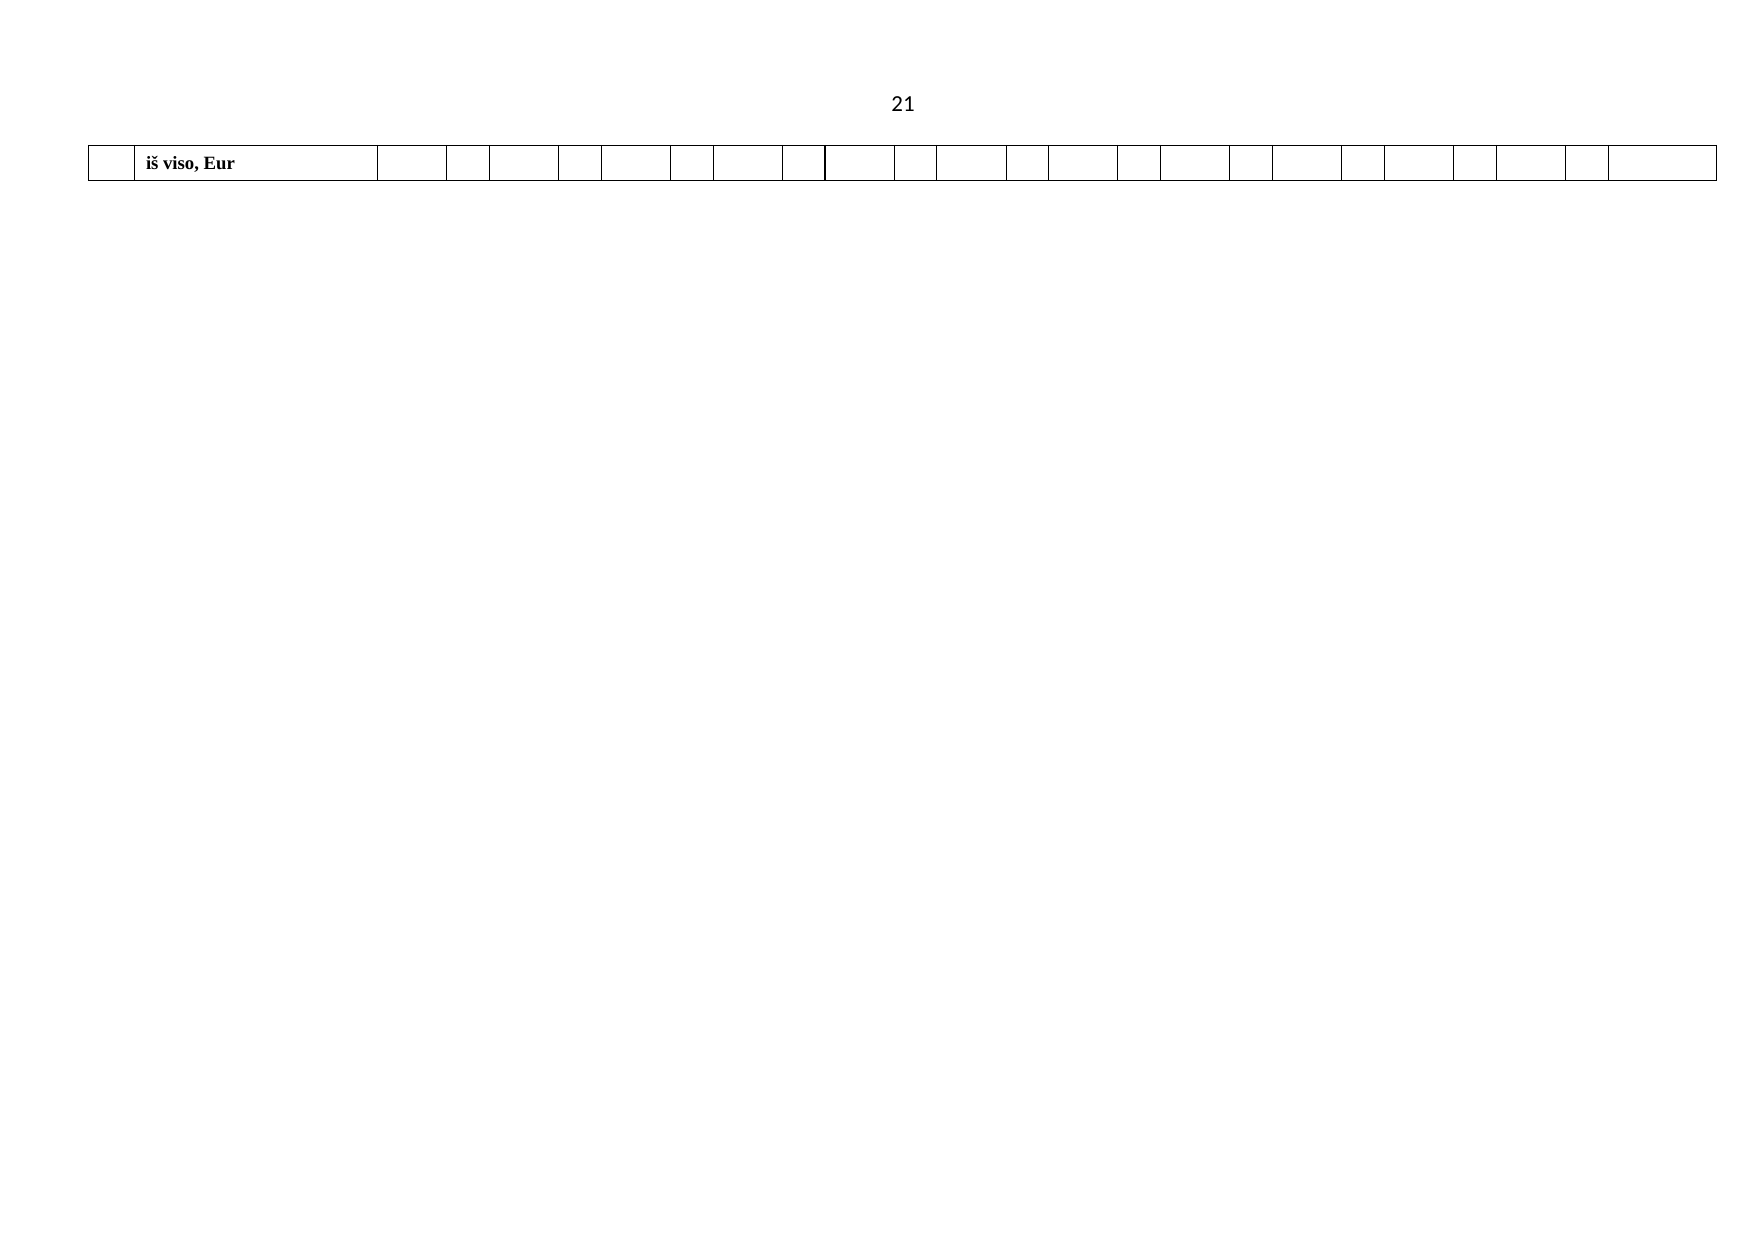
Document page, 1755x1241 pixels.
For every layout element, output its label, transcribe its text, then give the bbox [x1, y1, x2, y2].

table_cell [714, 146, 782, 180]
table_cell [1342, 146, 1384, 180]
table_cell [826, 146, 894, 180]
table_cell iš viso, Eur [135, 146, 377, 180]
table_cell [1007, 146, 1048, 180]
table_cell [1609, 146, 1716, 180]
table_cell [490, 146, 558, 180]
table_cell [602, 146, 670, 180]
table_cell [1230, 146, 1272, 180]
table_cell [559, 146, 601, 180]
table_cell [89, 146, 134, 180]
table_cell [1118, 146, 1160, 180]
table_cell [1049, 146, 1117, 180]
table_cell [447, 146, 489, 180]
table_cell [1273, 146, 1341, 180]
table_cell [783, 146, 824, 180]
table_cell [937, 146, 1006, 180]
table_cell [1454, 146, 1496, 180]
table_cell [1497, 146, 1565, 180]
table_cell [671, 146, 713, 180]
table_cell [1385, 146, 1453, 180]
table_cell [1161, 146, 1229, 180]
table_cell [378, 146, 446, 180]
table_cell [895, 146, 936, 180]
table_cell [1566, 146, 1608, 180]
